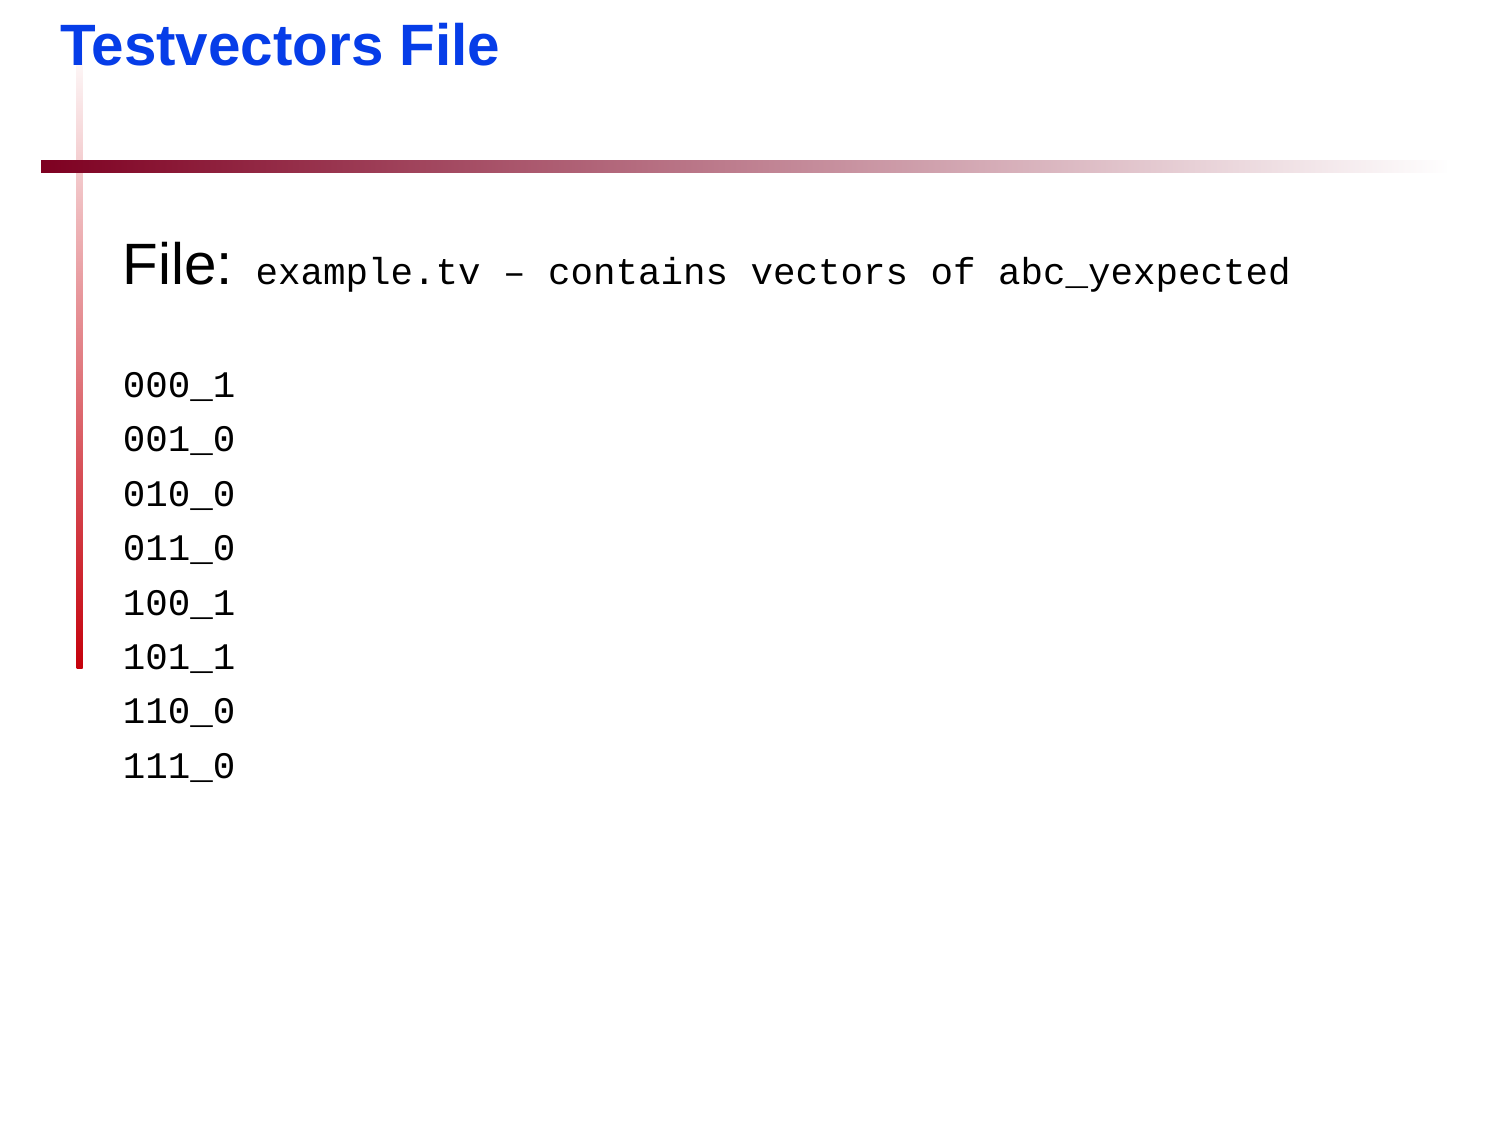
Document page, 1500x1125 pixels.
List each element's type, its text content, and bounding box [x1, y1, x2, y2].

list File: example.tv – contains vectors of abc_yexpected 000_1 001_0 010_0 011_0 100_1 101_1 110_0 111_0 [112, 162, 1388, 824]
title Testvectors File [50, 12, 1438, 209]
